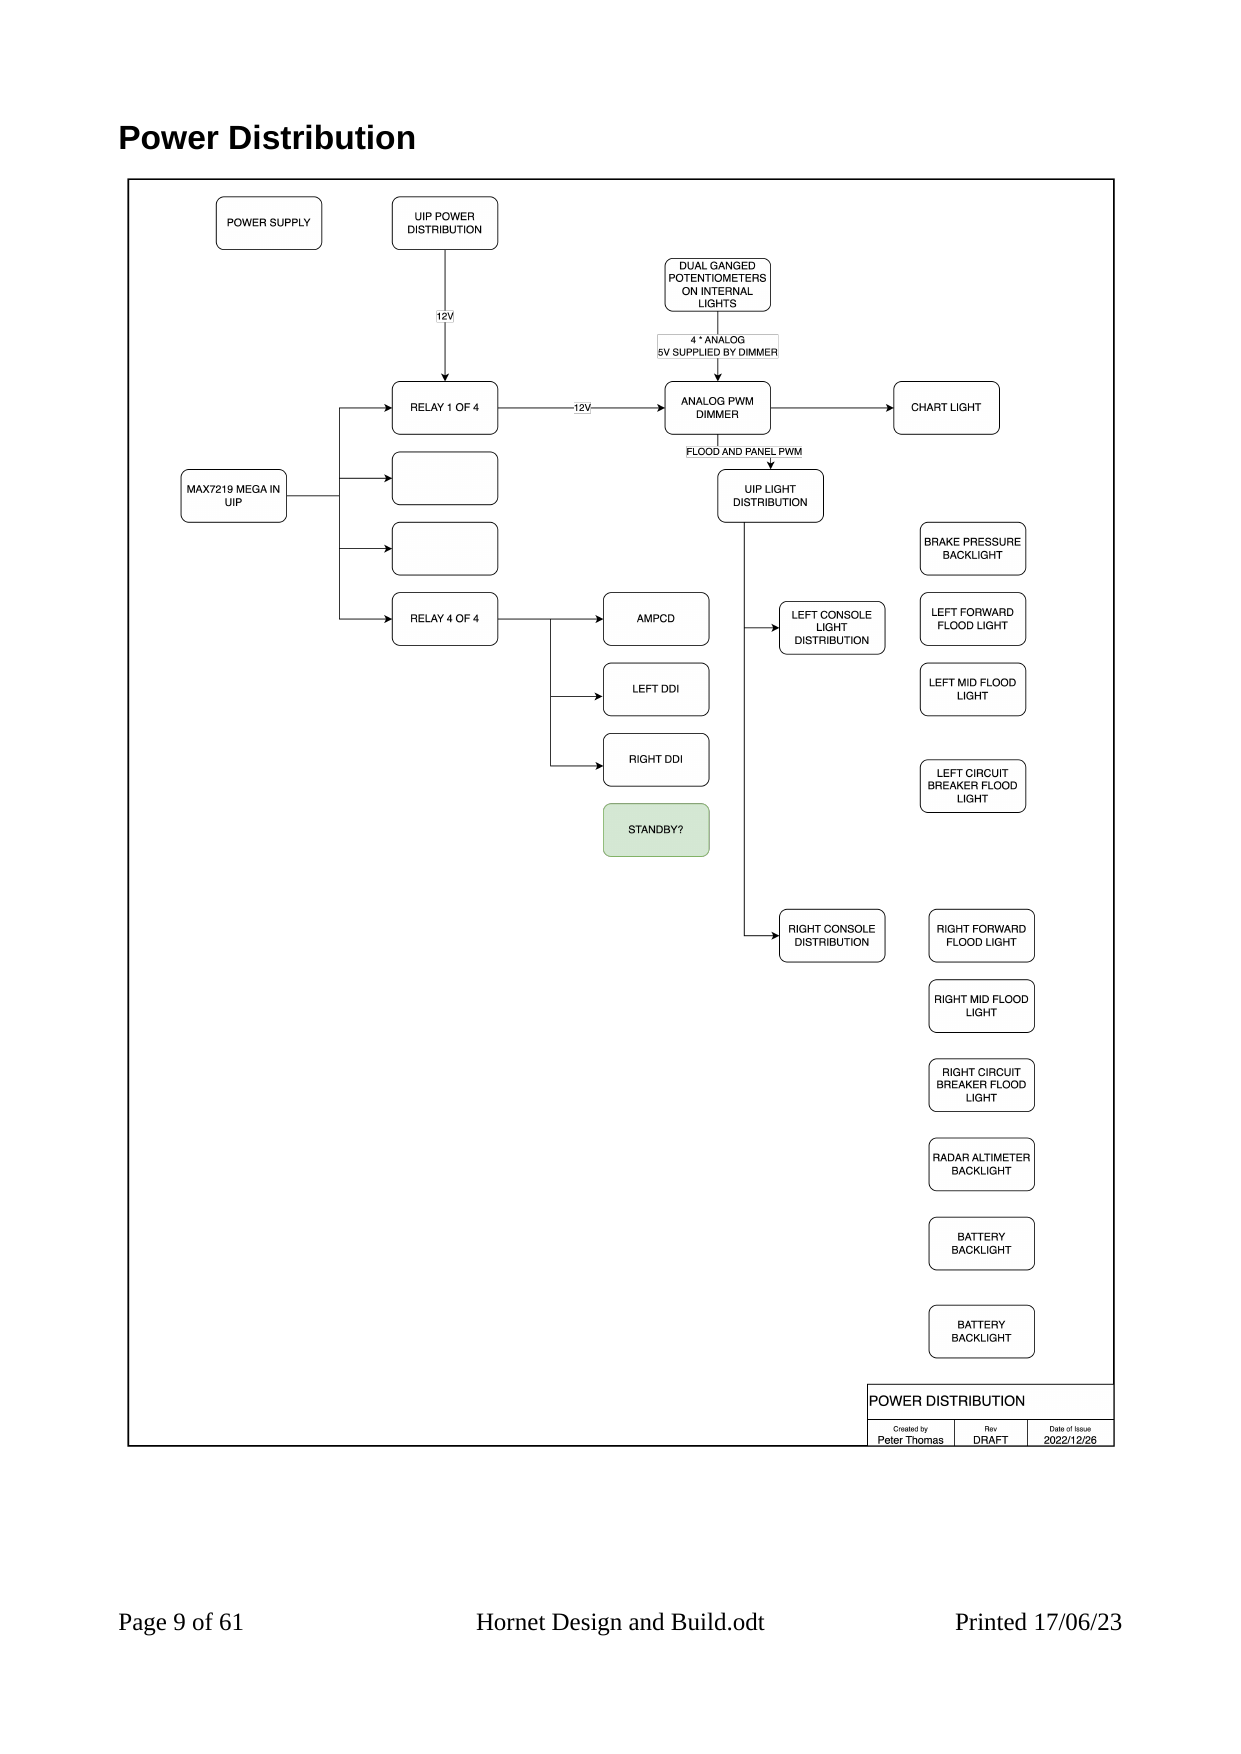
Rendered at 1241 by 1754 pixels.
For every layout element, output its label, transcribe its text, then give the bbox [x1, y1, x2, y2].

picture [118, 169, 1123, 1455]
subtitle Power Distribution [118, 118, 1122, 157]
